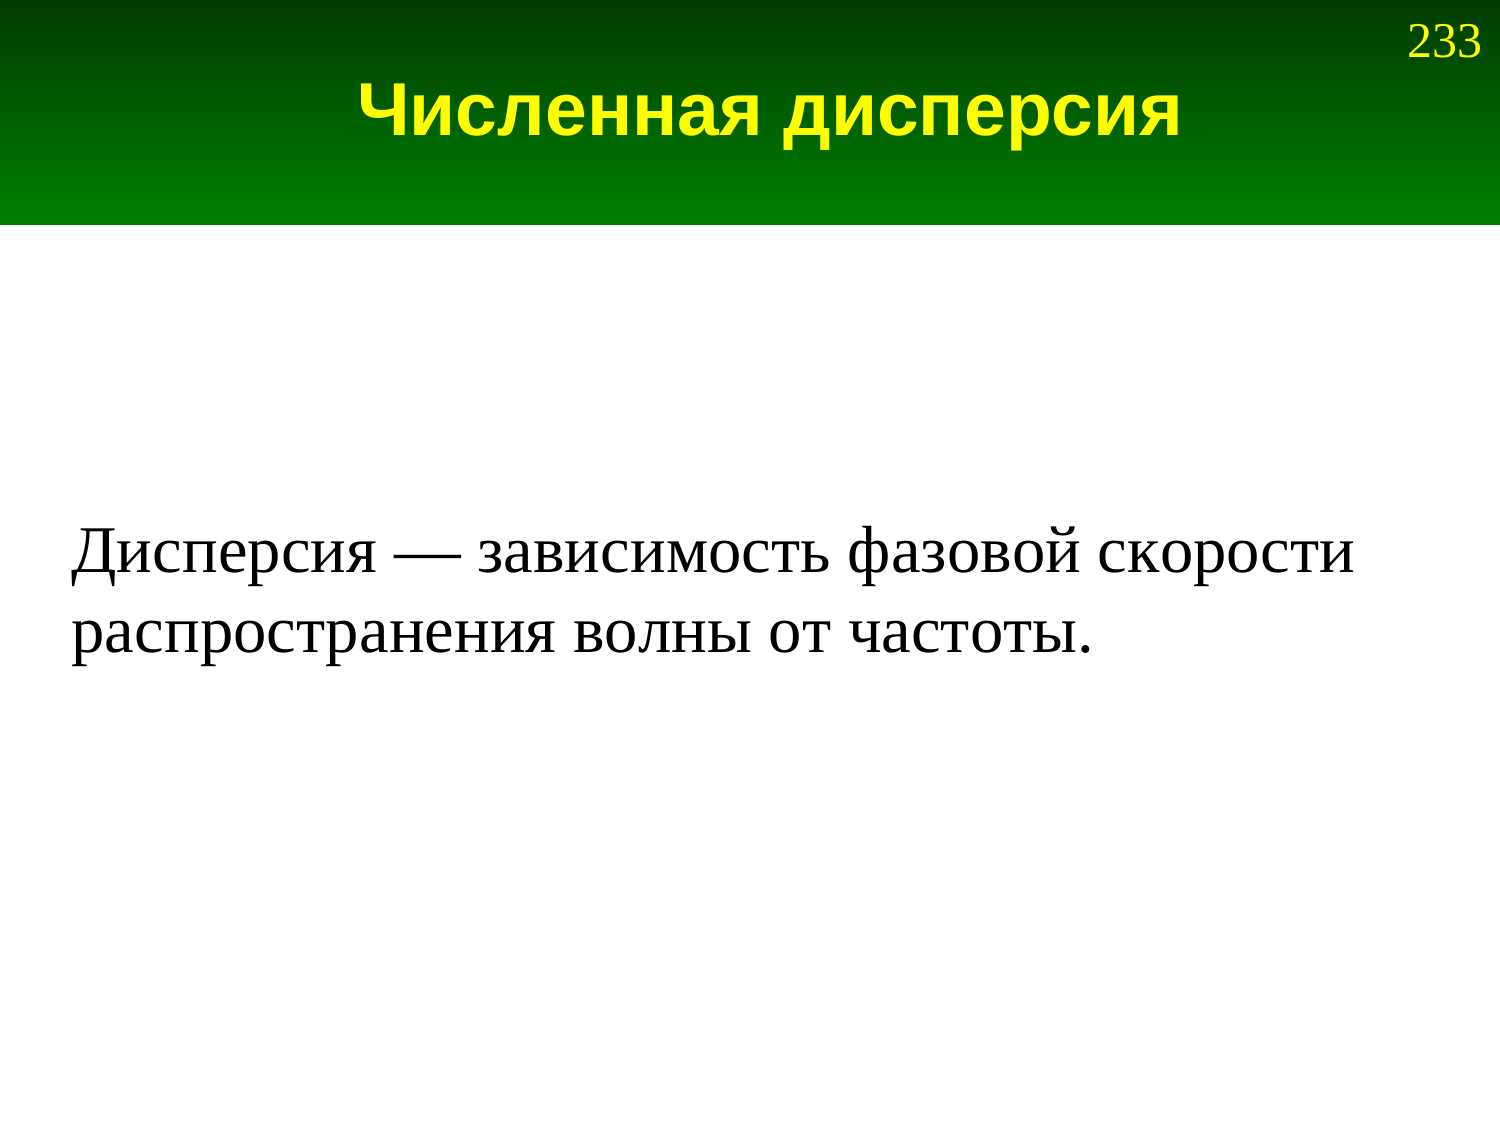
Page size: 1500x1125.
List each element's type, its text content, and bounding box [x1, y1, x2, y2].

text_box Дисперсия — зависимость фазовой скорости распространения волны от частоты. [56, 498, 1444, 674]
title Численная дисперсия [100, 7, 1441, 204]
